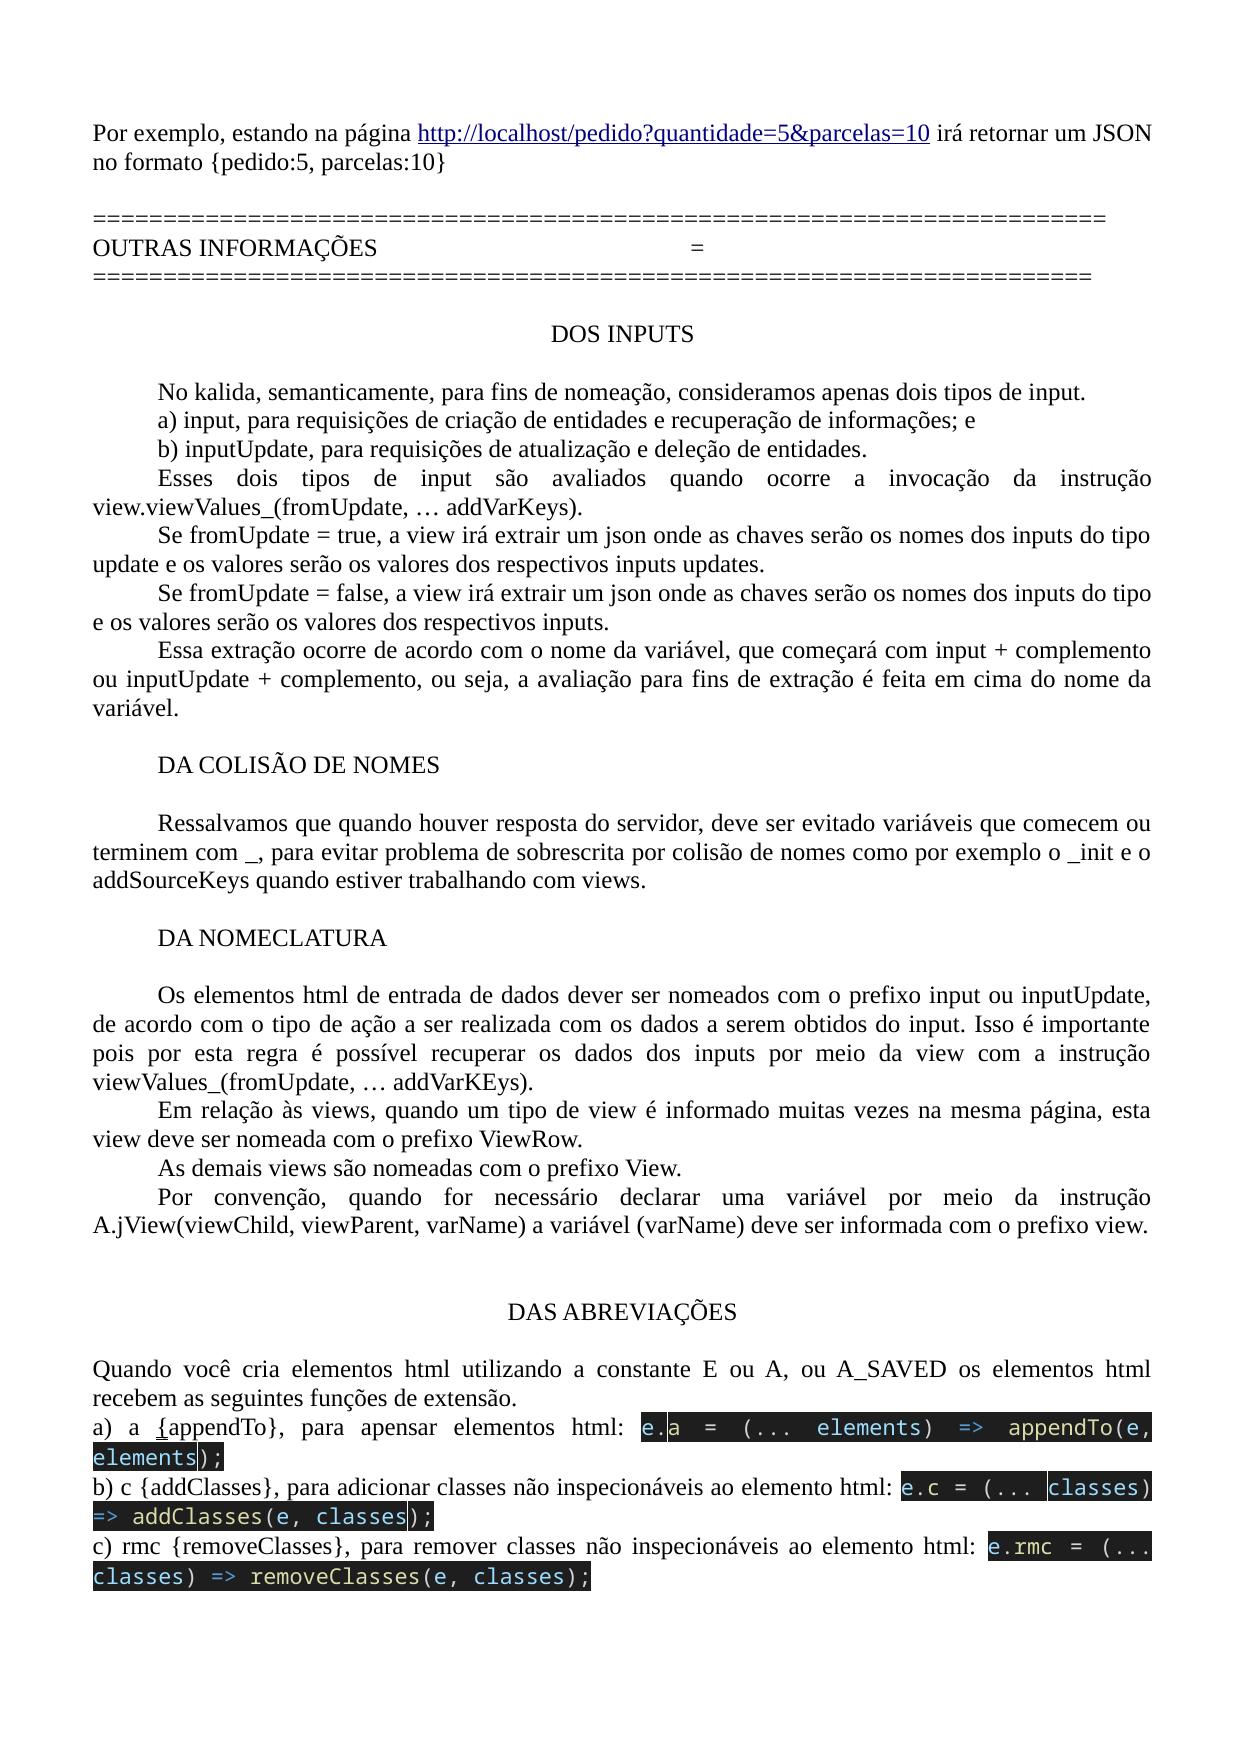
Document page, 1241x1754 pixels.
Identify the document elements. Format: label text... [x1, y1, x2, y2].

text Se fromUpdate = true, a view irá extrair um json onde as chaves serão os nomes dos inputs do tipo update e os valores serão os valores dos respectivos inputs updates. [92, 521, 1152, 578]
text ======================================================================= [92, 262, 1152, 291]
text a) a {appendTo}, para apensar elementos html: e.a = (... elements) => appendTo(e, elements); [92, 1412, 1152, 1471]
text Se fromUpdate = false, a view irá extrair um json onde as chaves serão os nomes dos inputs do tipo e os valores serão os valores dos respectivos inputs. [92, 578, 1152, 636]
text DA NOMECLATURA [92, 923, 1152, 952]
text Esses dois tipos de input são avaliados quando ocorre a invocação da instrução view.viewValues_(fromUpdate, … addVarKeys). [92, 463, 1152, 521]
text No kalida, semanticamente, para fins de nomeação, consideramos apenas dois tipos de input. [92, 377, 1152, 406]
text b) c {addClasses}, para adicionar classes não inspecionáveis ao elemento html: e.c = (... classes) => addClasses(e, classes); [92, 1471, 1152, 1531]
text Por convenção, quando for necessário declarar uma variável por meio da instrução A.jView(viewChild, viewParent, varName) a variável (varName) deve ser informada com o prefixo view. [92, 1182, 1152, 1239]
text As demais views são nomeadas com o prefixo View. [92, 1153, 1152, 1182]
text a) input, para requisições de criação de entidades e recuperação de informações; e [92, 406, 1152, 434]
text Por exemplo, estando na página http://localhost/pedido?quantidade=5&parcelas=10 irá retornar um JSON no formato {pedido:5, parcelas:10} [92, 118, 1152, 176]
text ======================================================================== OUTRAS INFORMAÇÕES = [92, 204, 1152, 262]
text b) inputUpdate, para requisições de atualização e deleção de entidades. [92, 434, 1152, 463]
text DOS INPUTS [92, 319, 1152, 348]
text DA COLISÃO DE NOMES [92, 751, 1152, 779]
text DAS ABREVIAÇÕES [92, 1297, 1152, 1326]
text Em relação às views, quando um tipo de view é informado muitas vezes na mesma página, esta view deve ser nomeada com o prefixo ViewRow. [92, 1096, 1152, 1153]
text Quando você cria elementos html utilizando a constante E ou A, ou A_SAVED os elementos html recebem as seguintes funções de extensão. [92, 1354, 1152, 1412]
text c) rmc {removeClasses}, para remover classes não inspecionáveis ao elemento html: e.rmc = (... classes) => removeClasses(e, classes); [92, 1531, 1152, 1591]
text Os elementos html de entrada de dados dever ser nomeados com o prefixo input ou inputUpdate, de acordo com o tipo de ação a ser realizada com os dados a serem obtidos do input. Isso é importante pois por esta regra é possível recuperar os dados dos inputs por meio da view com a instrução viewValues_(fromUpdate, … addVarKEys). [92, 981, 1152, 1096]
text Essa extração ocorre de acordo com o nome da variável, que começará com input + complemento ou inputUpdate + complemento, ou seja, a avaliação para fins de extração é feita em cima do nome da variável. [92, 636, 1152, 722]
text Ressalvamos que quando houver resposta do servidor, deve ser evitado variáveis que comecem ou terminem com _, para evitar problema de sobrescrita por colisão de nomes como por exemplo o _init e o addSourceKeys quando estiver trabalhando com views. [92, 808, 1152, 894]
